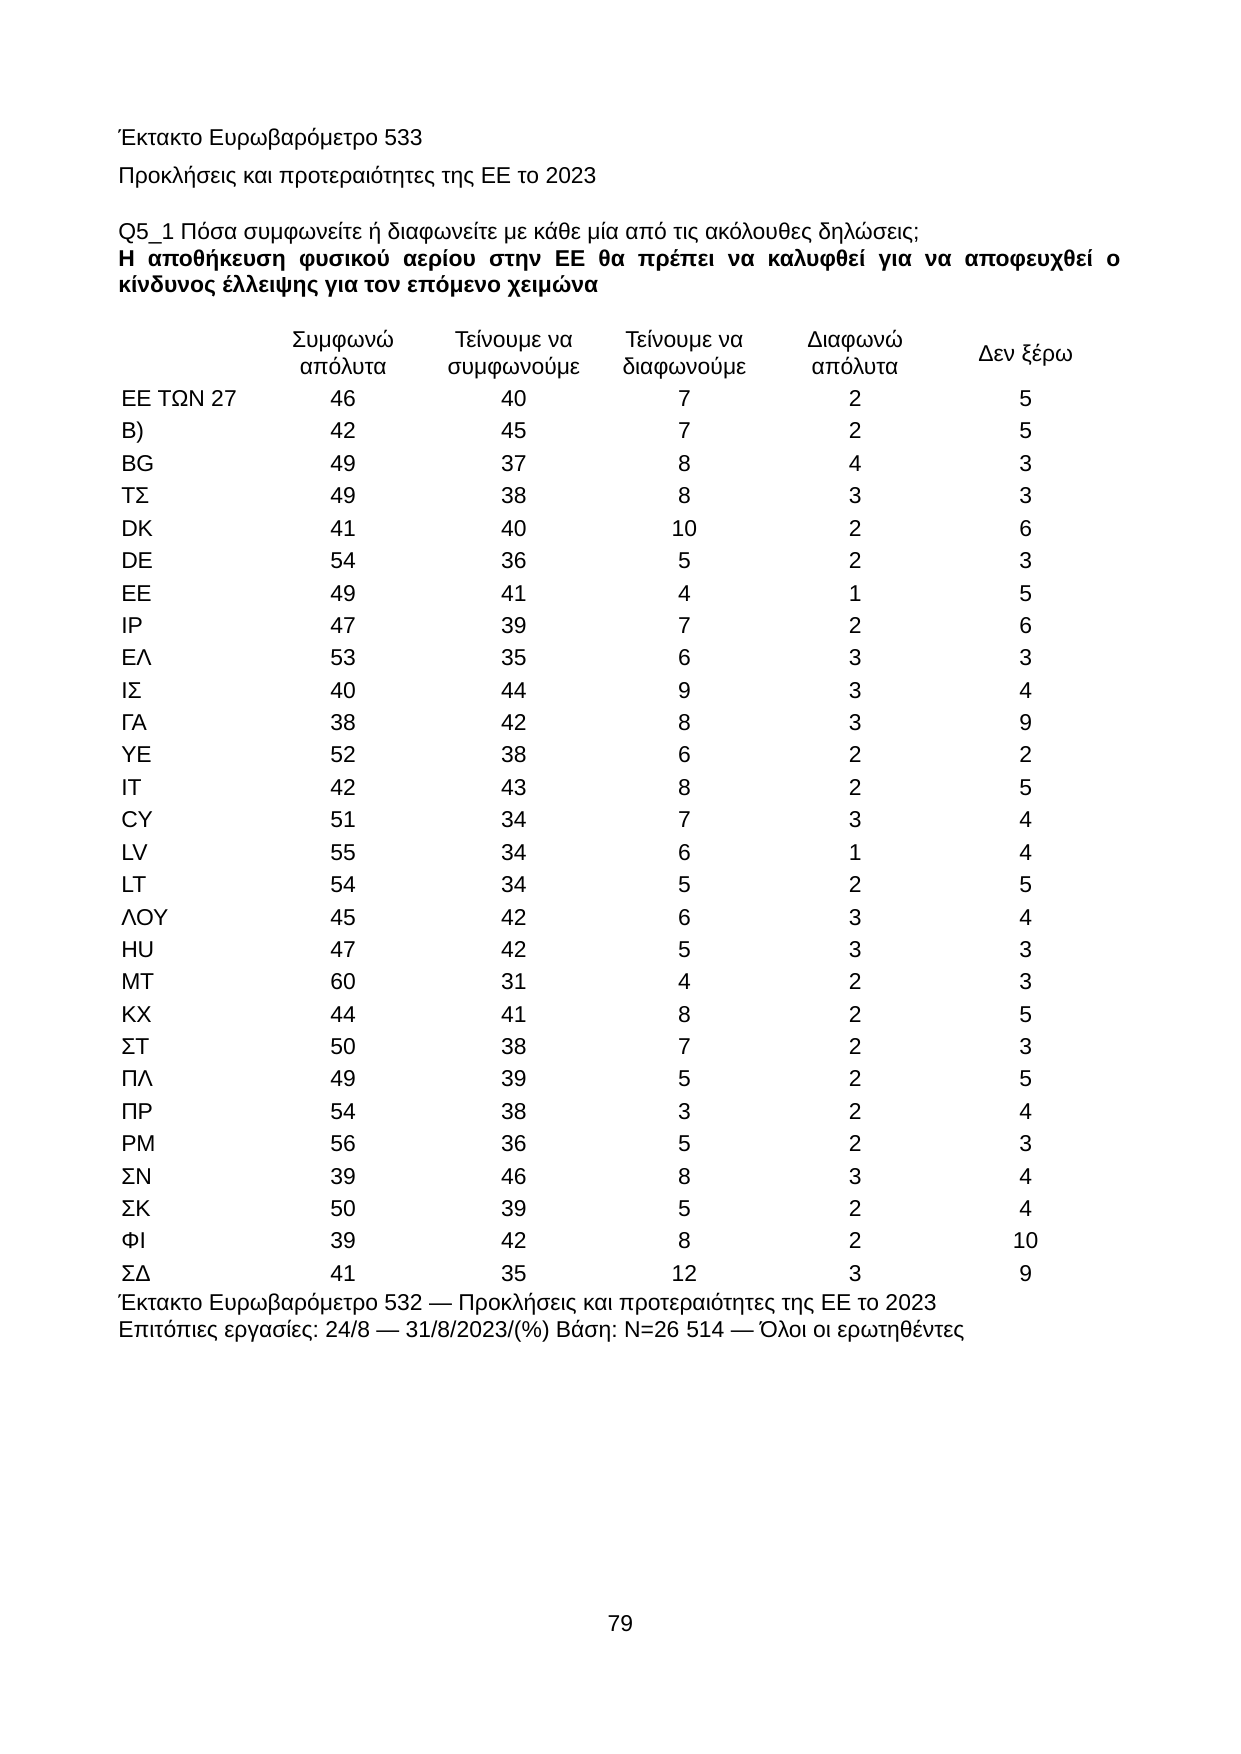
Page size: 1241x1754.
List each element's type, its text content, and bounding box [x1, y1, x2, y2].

table_cell 42 [258, 771, 428, 803]
table_header Δεν ξέρω [940, 324, 1111, 382]
table_cell 3 [940, 1030, 1111, 1062]
table_cell 40 [258, 674, 428, 706]
table_cell ΤΣ [118, 479, 258, 512]
table_cell 7 [599, 1030, 769, 1062]
table_cell 49 [258, 479, 428, 512]
text Q5_1 Πόσα συμφωνείτε ή διαφωνείτε με κάθε μία από τις ακόλουθες δηλώσεις; [118, 218, 1122, 244]
table_cell 44 [428, 674, 599, 706]
table_cell 2 [770, 771, 940, 803]
text Η αποθήκευση φυσικού αερίου στην ΕΕ θα πρέπει να καλυφθεί για να αποφευχθεί ο κίνδυνος έλλειψης για τον επόμενο χειμώνα [118, 244, 1122, 297]
table_cell DK [118, 512, 258, 544]
table_cell 3 [940, 544, 1111, 576]
table_cell ΠΛ [118, 1063, 258, 1095]
table_cell 60 [258, 965, 428, 998]
table_cell 49 [258, 1063, 428, 1095]
table_cell 2 [770, 512, 940, 544]
table_cell 3 [940, 1127, 1111, 1159]
table_cell 37 [428, 447, 599, 479]
table_cell ΣΚ [118, 1192, 258, 1224]
table_cell 2 [770, 868, 940, 900]
table_cell 8 [599, 1160, 769, 1192]
table_cell 2 [770, 609, 940, 641]
table_cell ΙΣ [118, 674, 258, 706]
table_cell ΣΤ [118, 1030, 258, 1062]
table_cell 49 [258, 447, 428, 479]
table_cell 56 [258, 1127, 428, 1159]
table_cell 3 [770, 706, 940, 738]
table_cell DE [118, 544, 258, 576]
table_cell 5 [599, 544, 769, 576]
table_cell 7 [599, 382, 769, 414]
table_cell 31 [428, 965, 599, 998]
table_cell ΜΤ [118, 965, 258, 998]
table_cell 38 [428, 1095, 599, 1127]
table_cell 50 [258, 1192, 428, 1224]
table_cell 54 [258, 1095, 428, 1127]
table_header Συμφωνώ απόλυτα [258, 324, 428, 382]
table_cell ΣΔ [118, 1257, 258, 1289]
table_cell 6 [599, 900, 769, 933]
table_cell IT [118, 771, 258, 803]
table_cell 1 [770, 836, 940, 868]
table_cell 45 [258, 900, 428, 933]
table_cell 2 [770, 1224, 940, 1257]
table_cell 34 [428, 836, 599, 868]
table_cell 3 [940, 447, 1111, 479]
table_cell 39 [428, 1192, 599, 1224]
table_cell 41 [428, 998, 599, 1030]
table_cell ΙΡ [118, 609, 258, 641]
table_cell 35 [428, 1257, 599, 1289]
table_cell 42 [428, 1224, 599, 1257]
table_header Τείνουμε να διαφωνούμε [599, 324, 769, 382]
table_cell 9 [599, 674, 769, 706]
table_header Διαφωνώ απόλυτα [770, 324, 940, 382]
table_cell 8 [599, 447, 769, 479]
table_cell 4 [940, 900, 1111, 933]
table_cell 3 [770, 933, 940, 965]
table_cell 42 [258, 415, 428, 447]
table_cell 1 [770, 576, 940, 609]
table_cell 54 [258, 544, 428, 576]
table_cell 6 [599, 836, 769, 868]
table_cell 5 [940, 382, 1111, 414]
table_cell 2 [770, 415, 940, 447]
table_cell 6 [599, 641, 769, 674]
table_cell ΣΝ [118, 1160, 258, 1192]
table_cell 3 [940, 933, 1111, 965]
table_cell 2 [770, 965, 940, 998]
table_cell 3 [770, 803, 940, 836]
table_cell ΓΑ [118, 706, 258, 738]
table_cell 38 [428, 479, 599, 512]
table_cell 34 [428, 868, 599, 900]
table_cell 3 [599, 1095, 769, 1127]
table_cell ΥΕ [118, 739, 258, 771]
table_cell 35 [428, 641, 599, 674]
table_cell BG [118, 447, 258, 479]
table_cell 10 [940, 1224, 1111, 1257]
text Επιτόπιες εργασίες: 24/8 — 31/8/2023/(%) Βάση: N=26 514 — Όλοι οι ερωτηθέντες [118, 1316, 1122, 1342]
table_cell 3 [940, 479, 1111, 512]
table_cell 5 [940, 415, 1111, 447]
table_cell 55 [258, 836, 428, 868]
table_cell 3 [770, 479, 940, 512]
table_cell 3 [770, 900, 940, 933]
table_cell 2 [770, 382, 940, 414]
table_cell 44 [258, 998, 428, 1030]
table_cell ΡΜ [118, 1127, 258, 1159]
table_cell 2 [770, 998, 940, 1030]
table_cell 42 [428, 706, 599, 738]
table_cell 2 [770, 739, 940, 771]
table_cell 5 [599, 1192, 769, 1224]
table_cell 10 [599, 512, 769, 544]
table_cell 5 [940, 868, 1111, 900]
table_cell 4 [940, 836, 1111, 868]
table_cell 40 [428, 512, 599, 544]
table_cell 7 [599, 803, 769, 836]
table_cell 8 [599, 998, 769, 1030]
table_cell 2 [770, 1030, 940, 1062]
table_cell 36 [428, 544, 599, 576]
table_cell 4 [770, 447, 940, 479]
table_cell 39 [428, 609, 599, 641]
table_cell 2 [770, 1095, 940, 1127]
table_cell ΕΛ [118, 641, 258, 674]
table_cell Β) [118, 415, 258, 447]
table_cell 5 [599, 868, 769, 900]
table_cell 52 [258, 739, 428, 771]
table_cell 39 [258, 1160, 428, 1192]
table_cell 39 [428, 1063, 599, 1095]
table_cell 6 [599, 739, 769, 771]
table_cell 42 [428, 933, 599, 965]
table_cell 41 [258, 1257, 428, 1289]
table_cell HU [118, 933, 258, 965]
table_cell 2 [770, 544, 940, 576]
table_cell 41 [258, 512, 428, 544]
table_cell 43 [428, 771, 599, 803]
table_cell 50 [258, 1030, 428, 1062]
table_cell 5 [599, 1127, 769, 1159]
table_cell 46 [258, 382, 428, 414]
table_cell ΛΟΥ [118, 900, 258, 933]
table_cell ΕΕ [118, 576, 258, 609]
table_cell 3 [770, 1257, 940, 1289]
table_cell 54 [258, 868, 428, 900]
table_cell 2 [770, 1192, 940, 1224]
table_cell 38 [428, 1030, 599, 1062]
table_cell 49 [258, 576, 428, 609]
table_cell ΦΙ [118, 1224, 258, 1257]
table_header Τείνουμε να συμφωνούμε [428, 324, 599, 382]
table_cell 4 [940, 1192, 1111, 1224]
table_cell 5 [940, 1063, 1111, 1095]
table_cell 9 [940, 706, 1111, 738]
table_cell 51 [258, 803, 428, 836]
table_cell 42 [428, 900, 599, 933]
table_cell 7 [599, 609, 769, 641]
text Έκτακτο Ευρωβαρόμετρο 532 — Προκλήσεις και προτεραιότητες της ΕΕ το 2023 [118, 1289, 1122, 1316]
table_cell 3 [940, 965, 1111, 998]
table_cell 3 [770, 1160, 940, 1192]
table_cell 12 [599, 1257, 769, 1289]
table_cell 4 [599, 965, 769, 998]
table_cell 46 [428, 1160, 599, 1192]
table_cell 39 [258, 1224, 428, 1257]
table_cell 53 [258, 641, 428, 674]
table_cell 5 [599, 1063, 769, 1095]
table_cell 3 [940, 641, 1111, 674]
table_cell 8 [599, 771, 769, 803]
table_cell 47 [258, 933, 428, 965]
table_cell 7 [599, 415, 769, 447]
table_cell 6 [940, 512, 1111, 544]
table_cell 34 [428, 803, 599, 836]
table_cell LT [118, 868, 258, 900]
table_cell 9 [940, 1257, 1111, 1289]
table_cell ΠΡ [118, 1095, 258, 1127]
table_cell 4 [940, 1160, 1111, 1192]
table_cell 2 [940, 739, 1111, 771]
table_cell CY [118, 803, 258, 836]
table_cell 40 [428, 382, 599, 414]
table_header [118, 324, 258, 382]
table_cell ΚΧ [118, 998, 258, 1030]
table_cell 4 [940, 1095, 1111, 1127]
table_cell 5 [940, 576, 1111, 609]
table_cell 5 [940, 998, 1111, 1030]
table_cell 4 [940, 674, 1111, 706]
table_cell 8 [599, 479, 769, 512]
table_cell 41 [428, 576, 599, 609]
table_cell 3 [770, 674, 940, 706]
table_cell 3 [770, 641, 940, 674]
table_cell 36 [428, 1127, 599, 1159]
table_cell 5 [599, 933, 769, 965]
table_cell 6 [940, 609, 1111, 641]
table_cell 38 [258, 706, 428, 738]
table_cell 8 [599, 1224, 769, 1257]
table_cell LV [118, 836, 258, 868]
table_cell ΕΕ ΤΩΝ 27 [118, 382, 258, 414]
table_cell 5 [940, 771, 1111, 803]
table_cell 2 [770, 1127, 940, 1159]
table_cell 45 [428, 415, 599, 447]
table_cell 4 [940, 803, 1111, 836]
table_cell 38 [428, 739, 599, 771]
table_cell 4 [599, 576, 769, 609]
table_cell 47 [258, 609, 428, 641]
table_cell 8 [599, 706, 769, 738]
table_cell 2 [770, 1063, 940, 1095]
